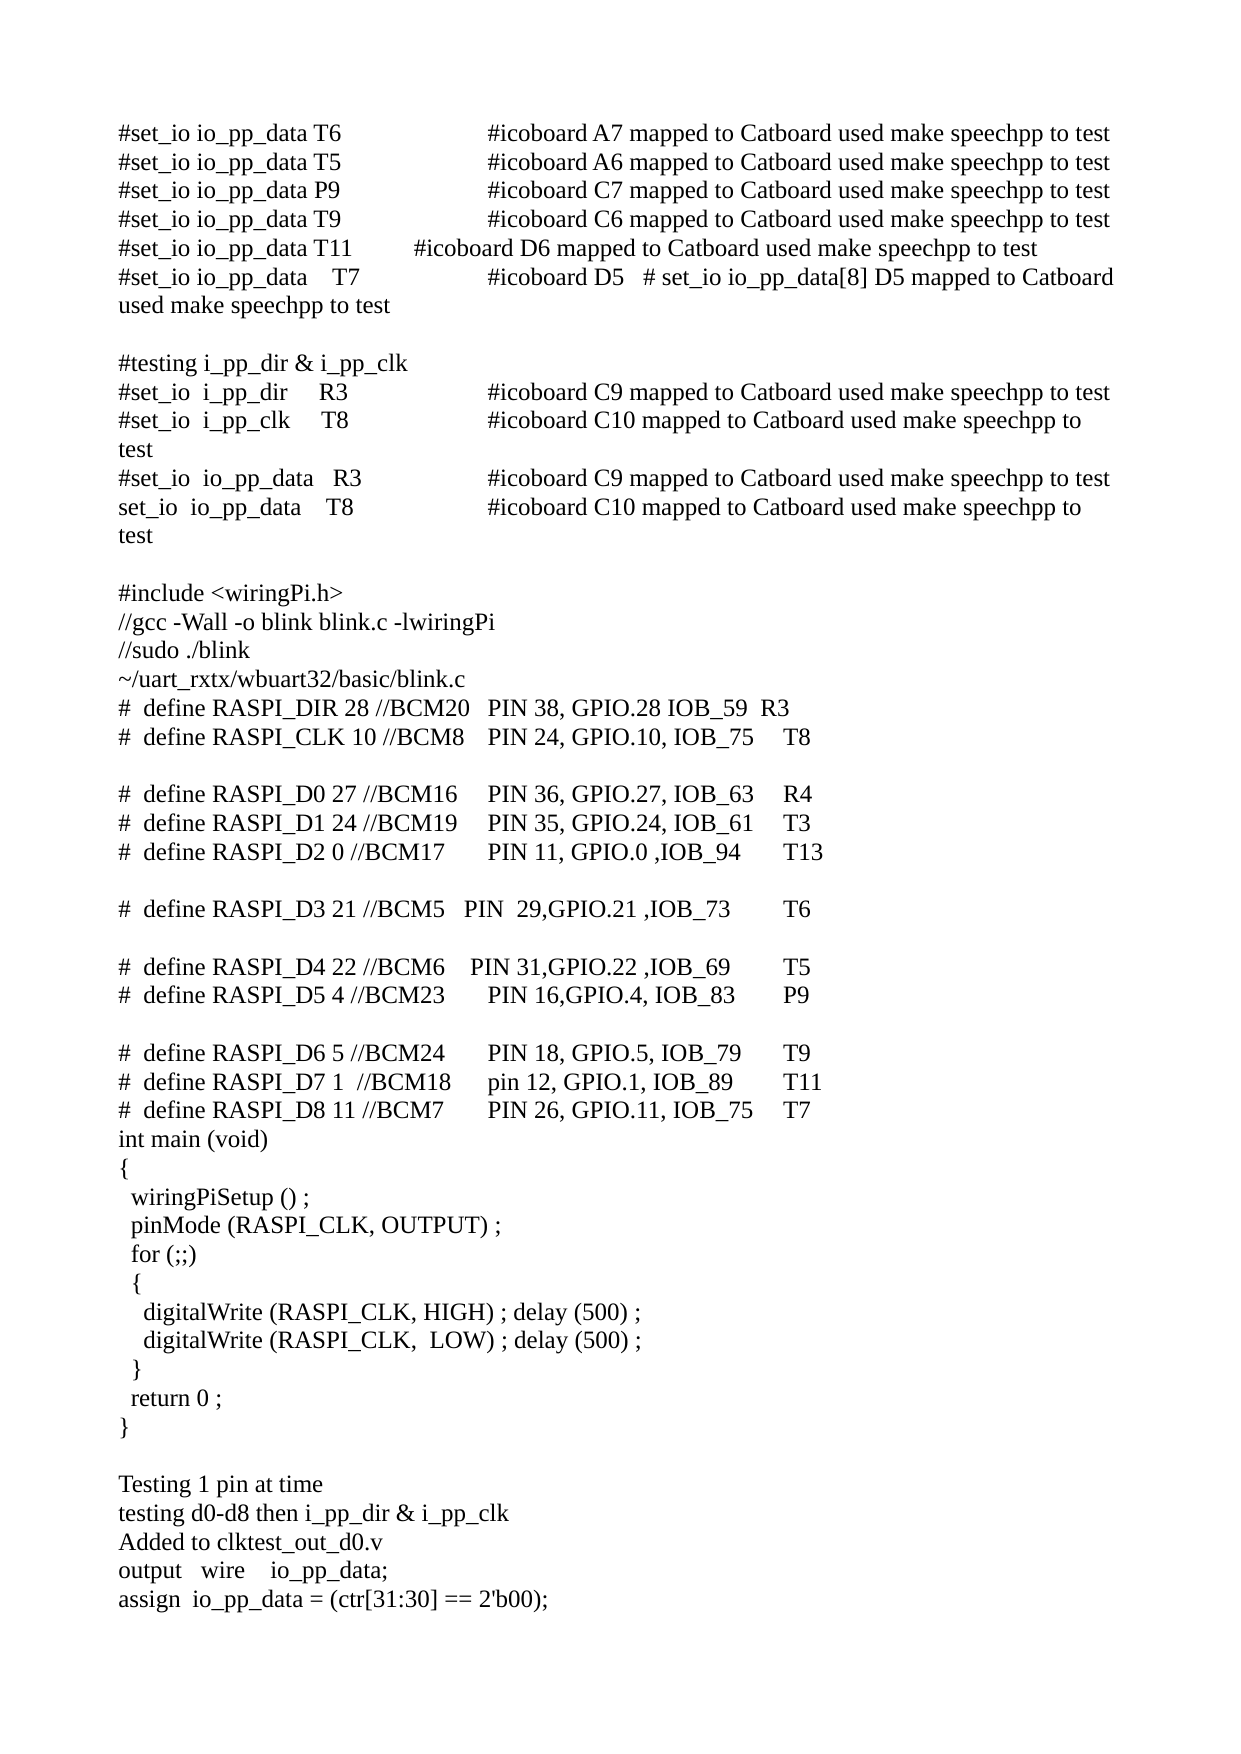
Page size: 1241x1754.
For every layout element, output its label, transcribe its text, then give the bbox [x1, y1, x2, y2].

text # define RASPI_D8 11 //BCM7 PIN 26, GPIO.11, IOB_75 T7 [118, 1096, 1122, 1124]
text //gcc -Wall -o blink blink.c -lwiringPi [118, 607, 1122, 636]
text #include <wiringPi.h> [118, 578, 1122, 607]
text for (;;) [118, 1239, 1122, 1268]
text #set_io i_pp_clk T8 #icoboard C10 mapped to Catboard used make speechpp to test [118, 406, 1122, 463]
text # define RASPI_D4 22 //BCM6 PIN 31,GPIO.22 ,IOB_69 T5 [118, 952, 1122, 981]
text # define RASPI_CLK 10 //BCM8 PIN 24, GPIO.10, IOB_75 T8 [118, 722, 1122, 751]
text #set_io io_pp_data T9 #icoboard C6 mapped to Catboard used make speechpp to test [118, 204, 1122, 233]
text digitalWrite (RASPI_CLK, LOW) ; delay (500) ; [118, 1326, 1122, 1354]
text ~/uart_rxtx/wbuart32/basic/blink.c [118, 664, 1122, 693]
text #set_io io_pp_data T11 #icoboard D6 mapped to Catboard used make speechpp to test [118, 233, 1122, 262]
text #set_io io_pp_data P9 #icoboard C7 mapped to Catboard used make speechpp to test [118, 176, 1122, 204]
text assign io_pp_data = (ctr[31:30] == 2'b00); [118, 1584, 1122, 1613]
text # define RASPI_D6 5 //BCM24 PIN 18, GPIO.5, IOB_79 T9 [118, 1038, 1122, 1067]
text { [118, 1153, 1122, 1182]
text digitalWrite (RASPI_CLK, HIGH) ; delay (500) ; [118, 1297, 1122, 1326]
text #set_io io_pp_data R3 #icoboard C9 mapped to Catboard used make speechpp to test [118, 463, 1122, 492]
text set_io io_pp_data T8 #icoboard C10 mapped to Catboard used make speechpp to test [118, 492, 1122, 549]
text output wire io_pp_data; [118, 1556, 1122, 1584]
text testing d0-d8 then i_pp_dir & i_pp_clk [118, 1498, 1122, 1527]
text int main (void) [118, 1124, 1122, 1153]
text } [118, 1354, 1122, 1383]
text wiringPiSetup () ; [118, 1182, 1122, 1211]
text Added to clktest_out_d0.v [118, 1527, 1122, 1556]
text # define RASPI_D0 27 //BCM16 PIN 36, GPIO.27, IOB_63 R4 [118, 779, 1122, 808]
text return 0 ; [118, 1383, 1122, 1412]
text # define RASPI_D3 21 //BCM5 PIN 29,GPIO.21 ,IOB_73 T6 [118, 894, 1122, 923]
text #set_io io_pp_data T6 #icoboard A7 mapped to Catboard used make speechpp to test [118, 118, 1122, 147]
text # define RASPI_D1 24 //BCM19 PIN 35, GPIO.24, IOB_61 T3 [118, 808, 1122, 837]
text #set_io i_pp_dir R3 #icoboard C9 mapped to Catboard used make speechpp to test [118, 377, 1122, 406]
text Testing 1 pin at time [118, 1469, 1122, 1498]
text # define RASPI_D2 0 //BCM17 PIN 11, GPIO.0 ,IOB_94 T13 [118, 837, 1122, 866]
text #set_io io_pp_data T5 #icoboard A6 mapped to Catboard used make speechpp to test [118, 147, 1122, 176]
text # define RASPI_D5 4 //BCM23 PIN 16,GPIO.4, IOB_83 P9 [118, 981, 1122, 1009]
text } [118, 1412, 1122, 1441]
text //sudo ./blink [118, 636, 1122, 664]
text { [118, 1268, 1122, 1297]
text # define RASPI_DIR 28 //BCM20 PIN 38, GPIO.28 IOB_59 R3 [118, 693, 1122, 722]
text #testing i_pp_dir & i_pp_clk [118, 348, 1122, 377]
text #set_io io_pp_data T7 #icoboard D5 # set_io io_pp_data[8] D5 mapped to Catboard used make speechpp to test [118, 262, 1122, 319]
text # define RASPI_D7 1 //BCM18 pin 12, GPIO.1, IOB_89 T11 [118, 1067, 1122, 1096]
text pinMode (RASPI_CLK, OUTPUT) ; [118, 1211, 1122, 1239]
